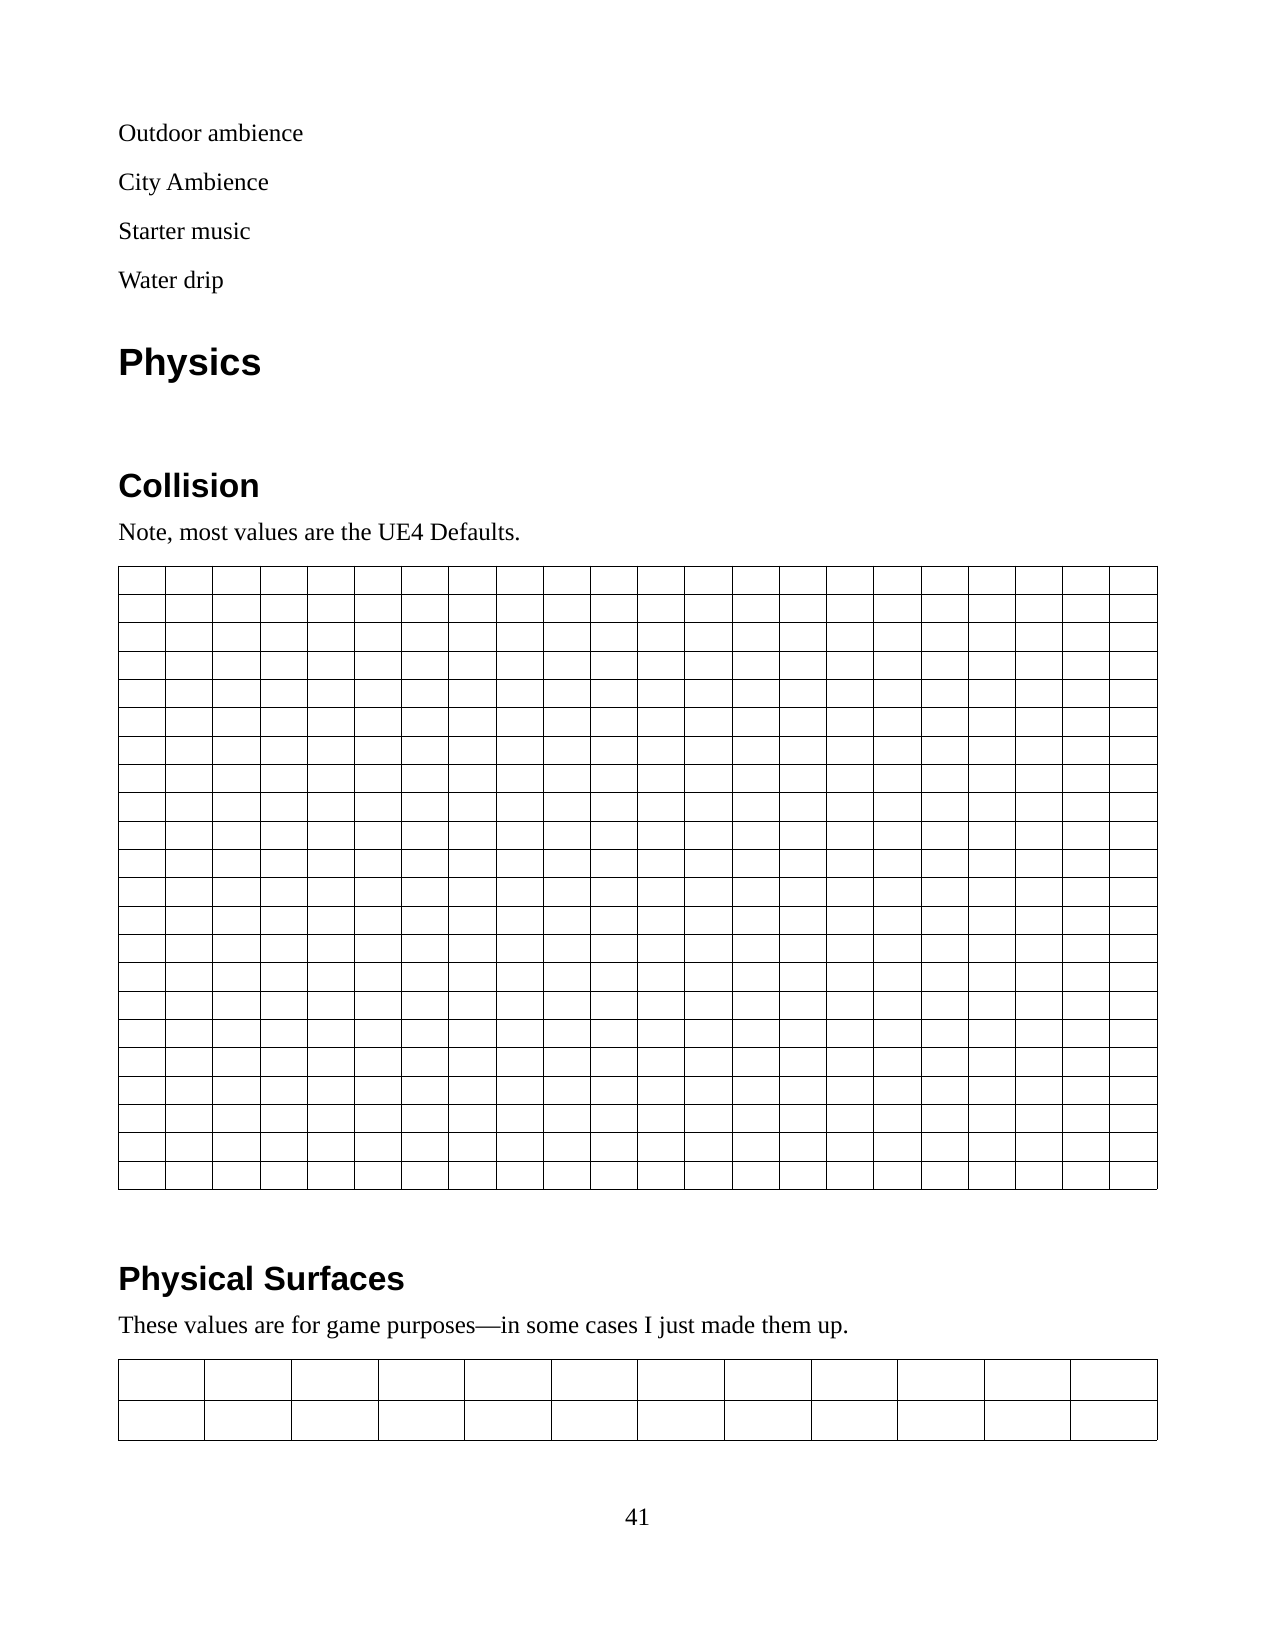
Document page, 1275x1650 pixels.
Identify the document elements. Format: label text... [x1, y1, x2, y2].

table_cell [685, 623, 732, 651]
table_cell [969, 878, 1015, 906]
table_cell [638, 822, 684, 849]
table_cell [591, 708, 637, 736]
table_cell [213, 1020, 260, 1047]
table_cell [213, 680, 260, 707]
table_cell [874, 623, 921, 651]
table_cell [638, 623, 684, 651]
table_cell [685, 963, 732, 991]
table_header [205, 1360, 291, 1399]
table_cell [119, 992, 165, 1019]
table_cell [213, 878, 260, 906]
table_cell [166, 1077, 212, 1104]
table_cell [402, 1133, 448, 1161]
table_cell [1110, 623, 1157, 651]
table_cell [449, 793, 496, 821]
table_cell [261, 878, 307, 906]
table_cell [544, 1048, 590, 1076]
table_cell [591, 907, 637, 934]
table_cell [780, 935, 826, 962]
table_cell [355, 623, 401, 651]
table_cell [497, 935, 543, 962]
table_cell [213, 737, 260, 764]
table_header [1110, 567, 1157, 594]
text Water drip [118, 265, 1157, 294]
table_cell [780, 1133, 826, 1161]
table_cell [261, 1077, 307, 1104]
table_cell [308, 878, 354, 906]
table_cell [308, 1077, 354, 1104]
table_cell [922, 1020, 968, 1047]
table_cell [497, 595, 543, 622]
table_cell [685, 907, 732, 934]
table_cell [733, 822, 779, 849]
table_cell [308, 737, 354, 764]
table_cell [1016, 765, 1062, 792]
table_cell [780, 963, 826, 991]
table_cell [685, 1048, 732, 1076]
table_header [261, 567, 307, 594]
table_cell [827, 1077, 873, 1104]
table_cell [1016, 1162, 1062, 1189]
table_cell [1063, 963, 1109, 991]
table_cell [780, 1048, 826, 1076]
table_cell [544, 1162, 590, 1189]
table_cell [119, 708, 165, 736]
table_header [213, 567, 260, 594]
table_cell [1016, 935, 1062, 962]
table_cell [402, 822, 448, 849]
table_cell [827, 992, 873, 1019]
table_cell [497, 1105, 543, 1132]
table_cell [827, 765, 873, 792]
table_cell [780, 623, 826, 651]
table_cell [591, 652, 637, 679]
table_header [379, 1360, 464, 1399]
table_cell [922, 1048, 968, 1076]
table_cell [449, 708, 496, 736]
table_cell [969, 1133, 1015, 1161]
table_cell [1063, 680, 1109, 707]
table_cell [355, 737, 401, 764]
table_cell [308, 765, 354, 792]
table_cell [308, 1133, 354, 1161]
table_cell [685, 680, 732, 707]
table_cell [213, 1048, 260, 1076]
table_cell [733, 878, 779, 906]
table_cell [922, 1162, 968, 1189]
table_cell [308, 1162, 354, 1189]
table_cell [780, 595, 826, 622]
table_cell [638, 963, 684, 991]
text City Ambience [118, 167, 1157, 196]
table_cell [733, 1048, 779, 1076]
table_cell [685, 793, 732, 821]
table_cell [638, 680, 684, 707]
table_cell [827, 708, 873, 736]
table_cell [591, 1020, 637, 1047]
table_cell [119, 737, 165, 764]
table_cell [355, 1105, 401, 1132]
table_header [497, 567, 543, 594]
table_cell [685, 1162, 732, 1189]
table_cell [685, 595, 732, 622]
table_cell [261, 907, 307, 934]
table_cell [497, 1162, 543, 1189]
table_cell [308, 1020, 354, 1047]
table_cell [402, 935, 448, 962]
table_cell [1016, 737, 1062, 764]
table_cell [591, 878, 637, 906]
table_cell [355, 1020, 401, 1047]
table_cell [402, 1162, 448, 1189]
table_cell [780, 1105, 826, 1132]
table_cell [922, 737, 968, 764]
table_cell [638, 652, 684, 679]
table_cell [1016, 850, 1062, 877]
table_cell [449, 850, 496, 877]
table_cell [922, 765, 968, 792]
table_cell [827, 1048, 873, 1076]
table_cell [449, 963, 496, 991]
table_cell [449, 935, 496, 962]
table_cell [449, 822, 496, 849]
table_cell [1110, 1020, 1157, 1047]
table_cell [308, 907, 354, 934]
table_cell [969, 652, 1015, 679]
table_cell [969, 1077, 1015, 1104]
table_cell [638, 793, 684, 821]
table_cell [733, 850, 779, 877]
table_cell [308, 822, 354, 849]
table_cell [355, 595, 401, 622]
table_cell [1063, 623, 1109, 651]
table_cell [1016, 1105, 1062, 1132]
table_cell [213, 992, 260, 1019]
table_cell [922, 1105, 968, 1132]
table_cell [119, 935, 165, 962]
table_cell [449, 680, 496, 707]
table_cell [449, 623, 496, 651]
table_cell [166, 1162, 212, 1189]
table_cell [874, 935, 921, 962]
table_cell [733, 1162, 779, 1189]
table_header [827, 567, 873, 594]
table_cell [119, 1162, 165, 1189]
table_cell [166, 935, 212, 962]
table_cell [780, 765, 826, 792]
table_cell [780, 878, 826, 906]
table_header [969, 567, 1015, 594]
table_cell [827, 680, 873, 707]
table_cell [166, 1048, 212, 1076]
table_cell [355, 652, 401, 679]
table_header [308, 567, 354, 594]
table_cell [544, 680, 590, 707]
table_cell [119, 793, 165, 821]
table_cell [213, 907, 260, 934]
table_cell [591, 793, 637, 821]
table_cell [638, 1133, 684, 1161]
table_cell [497, 623, 543, 651]
table_cell [591, 595, 637, 622]
table_header [166, 567, 212, 594]
table_cell [827, 793, 873, 821]
table_cell [1110, 963, 1157, 991]
table_cell [449, 652, 496, 679]
table_cell [827, 623, 873, 651]
table_cell [449, 1077, 496, 1104]
table_cell [812, 1401, 897, 1440]
table_cell [497, 878, 543, 906]
table_cell [355, 708, 401, 736]
table_cell [1110, 992, 1157, 1019]
table_cell [591, 737, 637, 764]
table_cell [497, 907, 543, 934]
table_cell [119, 1133, 165, 1161]
table_cell [1110, 1133, 1157, 1161]
table_cell [638, 992, 684, 1019]
table_cell [638, 1105, 684, 1132]
table_cell [1063, 992, 1109, 1019]
table_cell [685, 1105, 732, 1132]
table_cell [261, 963, 307, 991]
table_cell [874, 1077, 921, 1104]
text These values are for game purposes—in some cases I just made them up. [118, 1310, 1157, 1339]
table_cell [638, 907, 684, 934]
table_cell [402, 1048, 448, 1076]
table_cell [544, 765, 590, 792]
table_cell [874, 793, 921, 821]
table_header [874, 567, 921, 594]
table_cell [261, 793, 307, 821]
table_cell [591, 822, 637, 849]
table_cell [827, 1105, 873, 1132]
table_cell [1063, 907, 1109, 934]
table_cell [969, 623, 1015, 651]
table_cell [874, 822, 921, 849]
table_cell [261, 1020, 307, 1047]
table_cell [119, 623, 165, 651]
table_cell [733, 1105, 779, 1132]
table_cell [591, 1077, 637, 1104]
subtitle Collision [118, 465, 1157, 504]
table_cell [402, 992, 448, 1019]
table_cell [685, 1020, 732, 1047]
table_cell [922, 963, 968, 991]
table_header [733, 567, 779, 594]
table_cell [685, 878, 732, 906]
table_cell [591, 850, 637, 877]
table_cell [213, 793, 260, 821]
table_cell [465, 1401, 551, 1440]
table_cell [449, 992, 496, 1019]
table_cell [1016, 907, 1062, 934]
table_cell [1016, 595, 1062, 622]
table_cell [1063, 737, 1109, 764]
table_cell [922, 878, 968, 906]
table_cell [402, 963, 448, 991]
table_cell [544, 1020, 590, 1047]
table_cell [119, 1401, 204, 1440]
table_cell [780, 1077, 826, 1104]
table_cell [1063, 765, 1109, 792]
table_cell [308, 935, 354, 962]
table_cell [733, 737, 779, 764]
table_header [552, 1360, 637, 1399]
table_cell [308, 595, 354, 622]
table_header [402, 567, 448, 594]
table_cell [544, 793, 590, 821]
table_cell [898, 1401, 984, 1440]
table_cell [922, 907, 968, 934]
table_cell [874, 907, 921, 934]
table_cell [1063, 1020, 1109, 1047]
table_cell [1110, 878, 1157, 906]
table_cell [1063, 1048, 1109, 1076]
table_cell [1110, 737, 1157, 764]
table_cell [922, 623, 968, 651]
table_cell [213, 963, 260, 991]
table_cell [119, 652, 165, 679]
table_cell [213, 623, 260, 651]
table_cell [497, 1133, 543, 1161]
table_cell [874, 850, 921, 877]
table_cell [261, 765, 307, 792]
table_cell [1110, 765, 1157, 792]
table_header [1063, 567, 1109, 594]
table_cell [449, 1105, 496, 1132]
table_cell [874, 1048, 921, 1076]
table_cell [591, 680, 637, 707]
table_cell [308, 680, 354, 707]
table_cell [827, 935, 873, 962]
table_cell [497, 822, 543, 849]
table_cell [969, 822, 1015, 849]
table_cell [355, 963, 401, 991]
table_cell [308, 793, 354, 821]
table_header [119, 1360, 204, 1399]
table_cell [261, 595, 307, 622]
table_cell [827, 1133, 873, 1161]
table_cell [780, 822, 826, 849]
table_cell [119, 907, 165, 934]
table_cell [449, 765, 496, 792]
table_cell [544, 907, 590, 934]
table_cell [969, 992, 1015, 1019]
table_cell [733, 793, 779, 821]
table_cell [308, 708, 354, 736]
table_cell [874, 992, 921, 1019]
subtitle Physical Surfaces [118, 1259, 1157, 1298]
table_cell [733, 1077, 779, 1104]
table_cell [497, 1048, 543, 1076]
table_cell [638, 935, 684, 962]
table_cell [591, 1048, 637, 1076]
table_cell [308, 652, 354, 679]
table_cell [544, 652, 590, 679]
table_cell [166, 1133, 212, 1161]
table_cell [969, 595, 1015, 622]
table_cell [261, 623, 307, 651]
table_cell [544, 878, 590, 906]
table_cell [402, 680, 448, 707]
table_cell [119, 1020, 165, 1047]
table_cell [1063, 822, 1109, 849]
table_cell [733, 992, 779, 1019]
table_cell [402, 850, 448, 877]
table_cell [922, 595, 968, 622]
table_cell [969, 1048, 1015, 1076]
table_cell [213, 708, 260, 736]
table_cell [780, 907, 826, 934]
table_cell [685, 822, 732, 849]
table_header [922, 567, 968, 594]
table_header [1071, 1360, 1157, 1399]
table_cell [780, 737, 826, 764]
table_cell [119, 1105, 165, 1132]
table_header [292, 1360, 378, 1399]
table_cell [355, 878, 401, 906]
table_cell [591, 935, 637, 962]
table_cell [261, 822, 307, 849]
table_cell [685, 1133, 732, 1161]
table_cell [119, 1048, 165, 1076]
table_cell [1071, 1401, 1157, 1440]
table_cell [685, 765, 732, 792]
table_cell [969, 935, 1015, 962]
table_cell [355, 822, 401, 849]
table_cell [1063, 595, 1109, 622]
table_cell [1110, 793, 1157, 821]
table_cell [1016, 963, 1062, 991]
table_cell [166, 623, 212, 651]
table_cell [1110, 1048, 1157, 1076]
table_cell [402, 1105, 448, 1132]
table_header [544, 567, 590, 594]
table_cell [733, 623, 779, 651]
table_cell [166, 963, 212, 991]
table_cell [985, 1401, 1070, 1440]
table_cell [119, 878, 165, 906]
table_cell [402, 1077, 448, 1104]
table_cell [1110, 1162, 1157, 1189]
table_cell [119, 680, 165, 707]
table_cell [780, 992, 826, 1019]
table_header [1016, 567, 1062, 594]
table_cell [780, 1162, 826, 1189]
table_cell [733, 680, 779, 707]
table_cell [449, 878, 496, 906]
table_cell [261, 737, 307, 764]
table_cell [449, 1133, 496, 1161]
table_cell [213, 935, 260, 962]
table_cell [402, 595, 448, 622]
table_cell [1016, 878, 1062, 906]
table_cell [827, 595, 873, 622]
table_cell [638, 1048, 684, 1076]
table_cell [213, 765, 260, 792]
table_cell [402, 652, 448, 679]
table_header [685, 567, 732, 594]
table_cell [261, 1048, 307, 1076]
table_cell [638, 1077, 684, 1104]
table_header [812, 1360, 897, 1399]
table_cell [213, 822, 260, 849]
table_cell [355, 680, 401, 707]
table_cell [969, 793, 1015, 821]
table_cell [922, 1077, 968, 1104]
table_cell [402, 708, 448, 736]
table_cell [1016, 822, 1062, 849]
table_cell [119, 963, 165, 991]
table_cell [166, 992, 212, 1019]
table_cell [685, 652, 732, 679]
table_cell [355, 907, 401, 934]
table_header [591, 567, 637, 594]
table_cell [969, 1105, 1015, 1132]
table_cell [1016, 1020, 1062, 1047]
table_header [465, 1360, 551, 1399]
table_cell [1063, 652, 1109, 679]
table_cell [213, 1077, 260, 1104]
table_cell [969, 737, 1015, 764]
table_cell [969, 1020, 1015, 1047]
table_cell [1063, 1162, 1109, 1189]
table_cell [874, 652, 921, 679]
table_cell [213, 1162, 260, 1189]
table_cell [1063, 878, 1109, 906]
table_cell [922, 652, 968, 679]
table_cell [685, 737, 732, 764]
table_cell [497, 680, 543, 707]
table_cell [780, 793, 826, 821]
table_cell [1063, 850, 1109, 877]
table_cell [355, 1048, 401, 1076]
table_cell [544, 708, 590, 736]
table_cell [355, 992, 401, 1019]
table_cell [591, 992, 637, 1019]
table_cell [213, 595, 260, 622]
table_cell [449, 595, 496, 622]
table_cell [497, 1077, 543, 1104]
table_cell [355, 850, 401, 877]
table_cell [552, 1401, 637, 1440]
table_cell [166, 907, 212, 934]
subtitle Physics [118, 339, 1157, 383]
table_cell [166, 708, 212, 736]
table_cell [119, 1077, 165, 1104]
text Outdoor ambience [118, 118, 1157, 147]
table_cell [166, 878, 212, 906]
table_cell [119, 822, 165, 849]
table_cell [591, 963, 637, 991]
table_cell [780, 850, 826, 877]
table_cell [355, 935, 401, 962]
table_cell [497, 992, 543, 1019]
table_cell [922, 1133, 968, 1161]
table_cell [497, 1020, 543, 1047]
table_cell [922, 793, 968, 821]
table_cell [638, 708, 684, 736]
table_cell [449, 907, 496, 934]
table_cell [308, 850, 354, 877]
table_cell [1110, 1105, 1157, 1132]
table_cell [544, 595, 590, 622]
table_cell [261, 1133, 307, 1161]
table_cell [685, 1077, 732, 1104]
table_cell [591, 623, 637, 651]
table_cell [1110, 822, 1157, 849]
table_cell [308, 963, 354, 991]
table_cell [261, 652, 307, 679]
table_cell [1016, 1077, 1062, 1104]
table_cell [544, 623, 590, 651]
table_cell [922, 992, 968, 1019]
table_cell [1016, 652, 1062, 679]
table_cell [733, 652, 779, 679]
table_cell [261, 935, 307, 962]
table_cell [1110, 708, 1157, 736]
table_cell [638, 878, 684, 906]
table_cell [166, 1105, 212, 1132]
table_cell [780, 680, 826, 707]
table_cell [497, 963, 543, 991]
table_cell [1110, 907, 1157, 934]
table_cell [449, 1048, 496, 1076]
table_cell [497, 850, 543, 877]
table_cell [119, 595, 165, 622]
table_cell [638, 595, 684, 622]
table_cell [733, 1020, 779, 1047]
table_cell [1110, 652, 1157, 679]
table_header [725, 1360, 811, 1399]
table_cell [638, 765, 684, 792]
table_cell [544, 1105, 590, 1132]
table_cell [874, 737, 921, 764]
table_cell [166, 822, 212, 849]
table_cell [685, 992, 732, 1019]
table_cell [733, 708, 779, 736]
table_cell [591, 1105, 637, 1132]
table_cell [874, 708, 921, 736]
table_cell [355, 1162, 401, 1189]
table_cell [205, 1401, 291, 1440]
table_cell [685, 708, 732, 736]
table_cell [874, 765, 921, 792]
table_cell [544, 850, 590, 877]
table_cell [591, 1162, 637, 1189]
table_header [898, 1360, 984, 1399]
table_cell [166, 793, 212, 821]
table_cell [827, 1020, 873, 1047]
table_cell [166, 595, 212, 622]
table_cell [591, 1133, 637, 1161]
table_cell [166, 850, 212, 877]
table_cell [261, 708, 307, 736]
table_cell [544, 1077, 590, 1104]
table_cell [591, 765, 637, 792]
table_cell [166, 652, 212, 679]
table_cell [544, 1133, 590, 1161]
table_cell [1016, 992, 1062, 1019]
table_cell [827, 907, 873, 934]
table_cell [402, 878, 448, 906]
table_cell [638, 1020, 684, 1047]
text Note, most values are the UE4 Defaults. [118, 517, 1157, 545]
table_cell [1063, 793, 1109, 821]
table_cell [1016, 680, 1062, 707]
table_cell [402, 737, 448, 764]
table_cell [685, 850, 732, 877]
table_cell [1110, 935, 1157, 962]
table_cell [213, 1105, 260, 1132]
table_cell [638, 737, 684, 764]
table_cell [308, 1048, 354, 1076]
table_cell [402, 623, 448, 651]
table_cell [733, 595, 779, 622]
table_cell [261, 1105, 307, 1132]
table_cell [261, 680, 307, 707]
table_cell [969, 963, 1015, 991]
table_cell [874, 680, 921, 707]
table_cell [780, 652, 826, 679]
table_header [780, 567, 826, 594]
table_cell [874, 878, 921, 906]
table_cell [1063, 935, 1109, 962]
table_cell [969, 907, 1015, 934]
table_cell [119, 765, 165, 792]
table_cell [969, 765, 1015, 792]
table_cell [449, 1162, 496, 1189]
table_cell [827, 878, 873, 906]
table_cell [638, 1401, 724, 1440]
table_cell [544, 992, 590, 1019]
table_header [985, 1360, 1070, 1399]
table_cell [969, 680, 1015, 707]
table_cell [497, 737, 543, 764]
table_cell [827, 652, 873, 679]
table_cell [874, 1162, 921, 1189]
table_cell [261, 992, 307, 1019]
table_cell [1016, 1133, 1062, 1161]
table_cell [292, 1401, 378, 1440]
table_cell [379, 1401, 464, 1440]
table_cell [1063, 1077, 1109, 1104]
table_cell [1110, 850, 1157, 877]
table_cell [497, 708, 543, 736]
table_cell [497, 652, 543, 679]
table_cell [733, 963, 779, 991]
table_cell [261, 850, 307, 877]
table_cell [733, 907, 779, 934]
table_cell [638, 1162, 684, 1189]
table_cell [969, 1162, 1015, 1189]
table_cell [213, 652, 260, 679]
table_cell [402, 765, 448, 792]
table_cell [166, 680, 212, 707]
table_cell [119, 850, 165, 877]
table_cell [780, 1020, 826, 1047]
table_header [638, 1360, 724, 1399]
table_header [449, 567, 496, 594]
table_cell [497, 793, 543, 821]
table_cell [1016, 1048, 1062, 1076]
table_cell [166, 1020, 212, 1047]
table_cell [544, 737, 590, 764]
table_cell [827, 963, 873, 991]
table_cell [166, 737, 212, 764]
table_cell [922, 850, 968, 877]
table_cell [1016, 793, 1062, 821]
table_cell [355, 765, 401, 792]
table_cell [308, 1105, 354, 1132]
table_cell [725, 1401, 811, 1440]
table_cell [1016, 623, 1062, 651]
text Starter music [118, 216, 1157, 245]
table_header [355, 567, 401, 594]
table_cell [1110, 680, 1157, 707]
table_cell [874, 963, 921, 991]
table_cell [733, 935, 779, 962]
table_cell [922, 680, 968, 707]
table_cell [685, 935, 732, 962]
table_cell [874, 1105, 921, 1132]
table_cell [874, 1133, 921, 1161]
table_cell [827, 850, 873, 877]
table_cell [213, 1133, 260, 1161]
table_cell [1110, 1077, 1157, 1104]
table_cell [261, 1162, 307, 1189]
table_cell [1110, 595, 1157, 622]
table_cell [1063, 1105, 1109, 1132]
table_cell [402, 1020, 448, 1047]
table_cell [827, 822, 873, 849]
table_cell [449, 1020, 496, 1047]
table_header [638, 567, 684, 594]
table_cell [355, 793, 401, 821]
table_cell [969, 708, 1015, 736]
table_cell [780, 708, 826, 736]
table_cell [827, 1162, 873, 1189]
table_cell [969, 850, 1015, 877]
table_cell [355, 1077, 401, 1104]
table_cell [638, 850, 684, 877]
table_cell [402, 907, 448, 934]
table_cell [308, 992, 354, 1019]
table_cell [213, 850, 260, 877]
table_cell [355, 1133, 401, 1161]
table_cell [733, 765, 779, 792]
table_cell [922, 935, 968, 962]
table_cell [449, 737, 496, 764]
table_cell [827, 737, 873, 764]
table_cell [544, 963, 590, 991]
table_cell [874, 1020, 921, 1047]
table_cell [308, 623, 354, 651]
table_cell [1063, 1133, 1109, 1161]
table_cell [544, 822, 590, 849]
table_cell [922, 708, 968, 736]
table_header [119, 567, 165, 594]
table_cell [497, 765, 543, 792]
table_cell [1063, 708, 1109, 736]
table_cell [402, 793, 448, 821]
table_cell [544, 935, 590, 962]
table_cell [874, 595, 921, 622]
table_cell [922, 822, 968, 849]
table_cell [1016, 708, 1062, 736]
table_cell [166, 765, 212, 792]
table_cell [733, 1133, 779, 1161]
